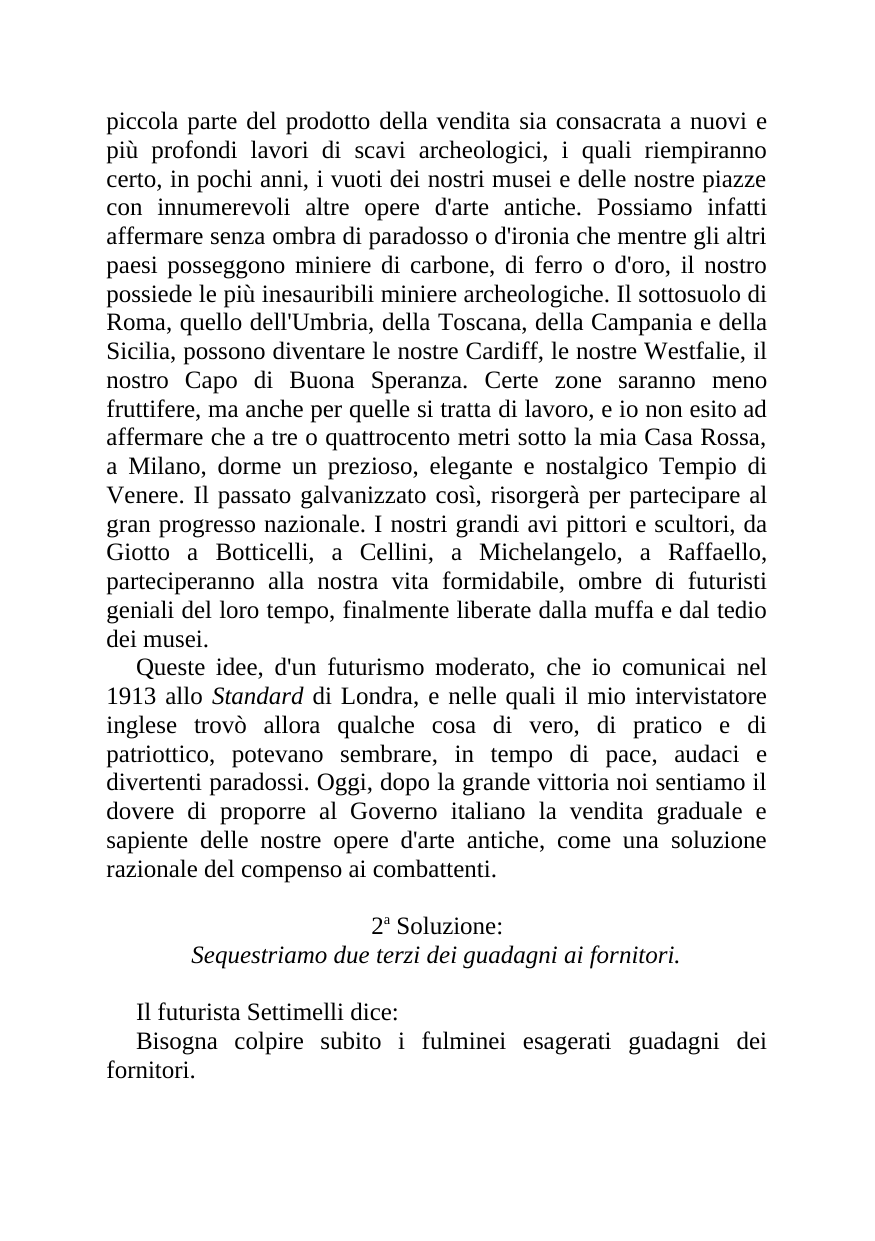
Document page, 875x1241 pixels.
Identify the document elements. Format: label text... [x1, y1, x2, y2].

text Bisogna colpire subito i fulminei esagerati guadagni dei fornitori. [106, 1026, 768, 1084]
text Sequestriamo due terzi dei guadagni ai fornitori. [106, 940, 768, 969]
text piccola parte del prodotto della vendita sia consacrata a nuovi e più profondi lavori di scavi archeologici, i quali riempiranno certo, in pochi anni, i vuoti dei nostri musei e delle nostre piazze con innumerevoli altre opere d'arte antiche. Possiamo infatti affermare senza ombra di paradosso o d'ironia che mentre gli altri paesi posseggono miniere di carbone, di ferro o d'oro, il nostro possiede le più inesauribili miniere archeologiche. Il sottosuolo di Roma, quello dell'Umbria, della Toscana, della Campania e della Sicilia, possono diventare le nostre Cardiff, le nostre Westfalie, il nostro Capo di Buona Speranza. Certe zone saranno meno fruttifere, ma anche per quelle si tratta di lavoro, e io non esito ad affermare che a tre o quattrocento metri sotto la mia Casa Rossa, a Milano, dorme un prezioso, elegante e nostalgico Tempio di Venere. Il passato galvanizzato così, risorgerà per partecipare al gran progresso nazionale. I nostri grandi avi pittori e scultori, da Giotto a Botticelli, a Cellini, a Michelangelo, a Raffaello, parteciperanno alla nostra vita formidabile, ombre di futuristi geniali del loro tempo, finalmente liberate dalla muffa e dal tedio dei musei. [106, 106, 768, 652]
text 2a Soluzione: [106, 911, 768, 940]
text Il futurista Settimelli dice: [106, 997, 768, 1026]
text Queste idee, d'un futurismo moderato, che io comunicai nel 1913 allo Standard di Londra, e nelle quali il mio intervistatore inglese trovò allora qualche cosa di vero, di pratico e di patriottico, potevano sembrare, in tempo di pace, audaci e divertenti paradossi. Oggi, dopo la grande vittoria noi sentiamo il dovere di proporre al Governo italiano la vendita graduale e sapiente delle nostre opere d'arte antiche, come una soluzione razionale del compenso ai combattenti. [106, 652, 768, 882]
